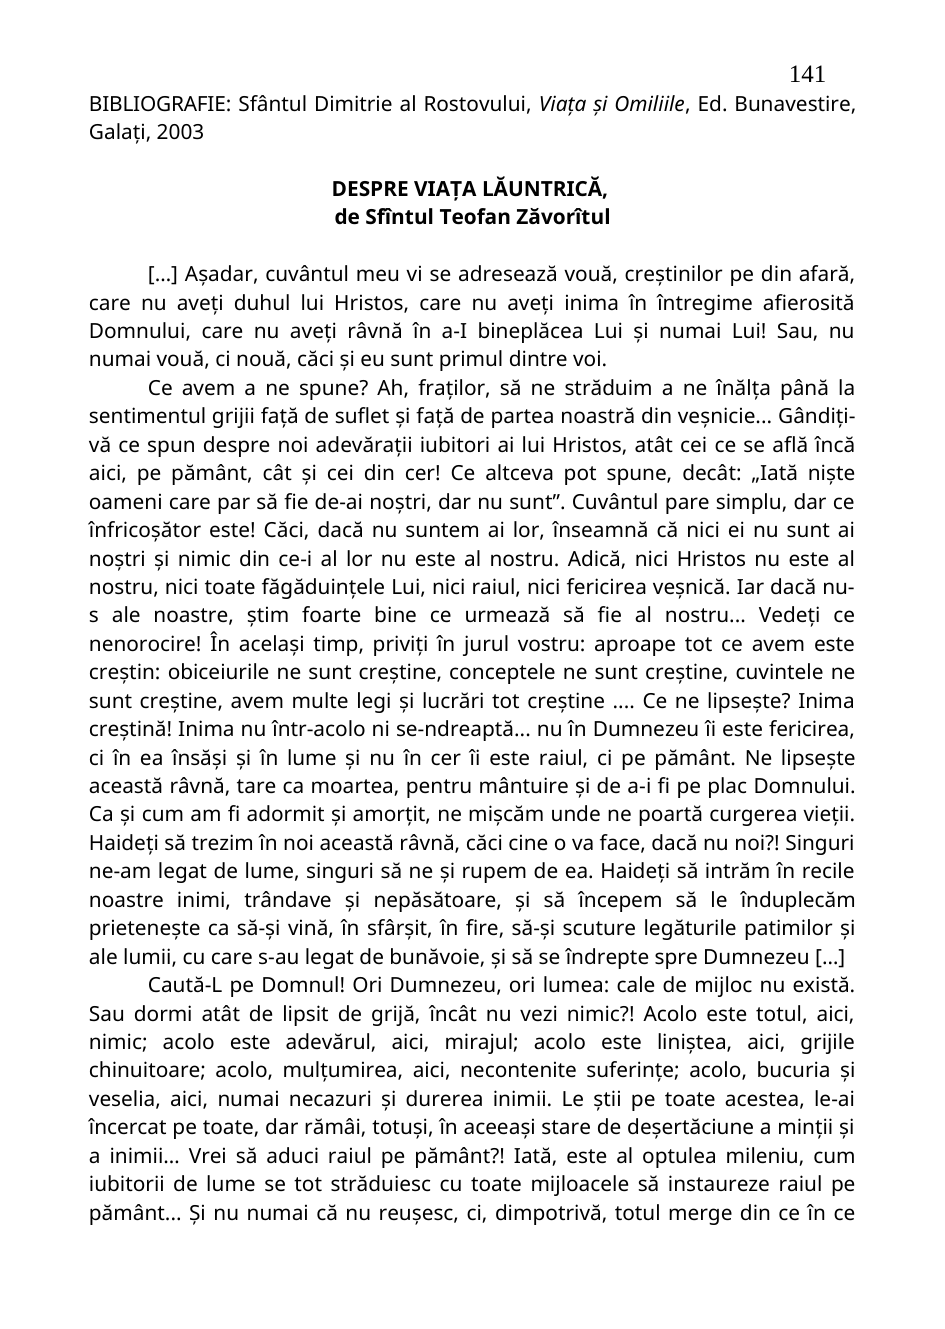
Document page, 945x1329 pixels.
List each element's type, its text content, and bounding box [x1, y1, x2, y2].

text Caută-L pe Domnul! Ori Dumnezeu, ori lumea: cale de mijloc nu există. Sau dormi atât de lipsit de grijă, încât nu vezi nimic?! Acolo este totul, aici, nimic; acolo este adevărul, aici, mirajul; acolo este liniştea, aici, grijile chinuitoare; acolo, mulţumirea, aici, necontenite suferinţe; acolo, bucuria şi veselia, aici, numai necazuri şi durerea inimii. Le ştii pe toate acestea, le-ai încercat pe toate, dar rămâi, totuşi, în aceeaşi stare de deşertăciune a minţii şi a inimii… Vrei să aduci raiul pe pământ?! Iată, este al optulea mileniu, cum iubitorii de lume se tot străduiesc cu toate mijloacele să instaureze raiul pe pământ... Şi nu numai că nu reuşesc, ci, dimpotrivă, totul merge din ce în ce [89, 970, 856, 1226]
text Ce avem a ne spune? Ah, fraţilor, să ne străduim a ne înălţa până la sentimentul grijii faţă de suflet şi faţă de partea noastră din veşnicie... Gândiţi-vă ce spun despre noi adevăraţii iubitori ai lui Hristos, atât cei ce se află încă aici, pe pământ, cât şi cei din cer! Ce altceva pot spune, decât: „Iată nişte oameni care par să fie de-ai noştri, dar nu sunt”. Cuvântul pare simplu, dar ce înfricoşător este! Căci, dacă nu suntem ai lor, înseamnă că nici ei nu sunt ai noştri şi nimic din ce-i al lor nu este al nostru. Adică, nici Hristos nu este al nostru, nici toate făgăduinţele Lui, nici raiul, nici fericirea veşnică. Iar dacă nu-s ale noastre, ştim foarte bine ce urmează să fie al nostru... Vedeţi ce nenorocire! În acelaşi timp, priviţi în jurul vostru: aproape tot ce avem este creştin: obiceiurile ne sunt creştine, conceptele ne sunt creştine, cuvintele ne sunt creştine, avem multe legi şi lucrări tot creştine .... Ce ne lipseşte? Inima creştină! Inima nu într-acolo ni se-ndreaptă... nu în Dumnezeu îi este fericirea, ci în ea însăşi şi în lume şi nu în cer îi este raiul, ci pe pământ. Ne lipseşte această râvnă, tare ca moartea, pentru mântuire şi de a-i fi pe plac Domnului. Ca şi cum am fi adormit şi amorţit, ne mişcăm unde ne poartă curgerea vieţii. Haideţi să trezim în noi această râvnă, căci cine o va face, dacă nu noi?! Singuri ne-am legat de lume, singuri să ne şi rupem de ea. Haideţi să intrăm în recile noastre inimi, trândave şi nepăsătoare, şi să începem să le înduplecăm prieteneşte ca să-şi vină, în sfârşit, în fire, să-şi scuture legăturile patimilor şi ale lumii, cu care s-au legat de bunăvoie, şi să se îndrepte spre Dumnezeu […] [89, 373, 856, 970]
text BIBLIOGRAFIE: Sfântul Dimitrie al Rostovului, Viaţa şi Omiliile, Ed. Bunavestire, Galaţi, 2003 [89, 89, 856, 146]
text […] Aşadar, cuvântul meu vi se adresează vouă, creştinilor pe din afară, care nu aveţi duhul lui Hristos, care nu aveţi inima în întregime afierosită Domnului, care nu aveţi râvnă în a-I bineplăcea Lui şi numai Lui! Sau, nu numai vouă, ci nouă, căci şi eu sunt primul dintre voi. [89, 259, 856, 373]
text DESPRE VIAŢA LĂUNTRICĂ, [89, 174, 856, 202]
text de Sfîntul Teofan Zăvorîtul [89, 202, 856, 231]
